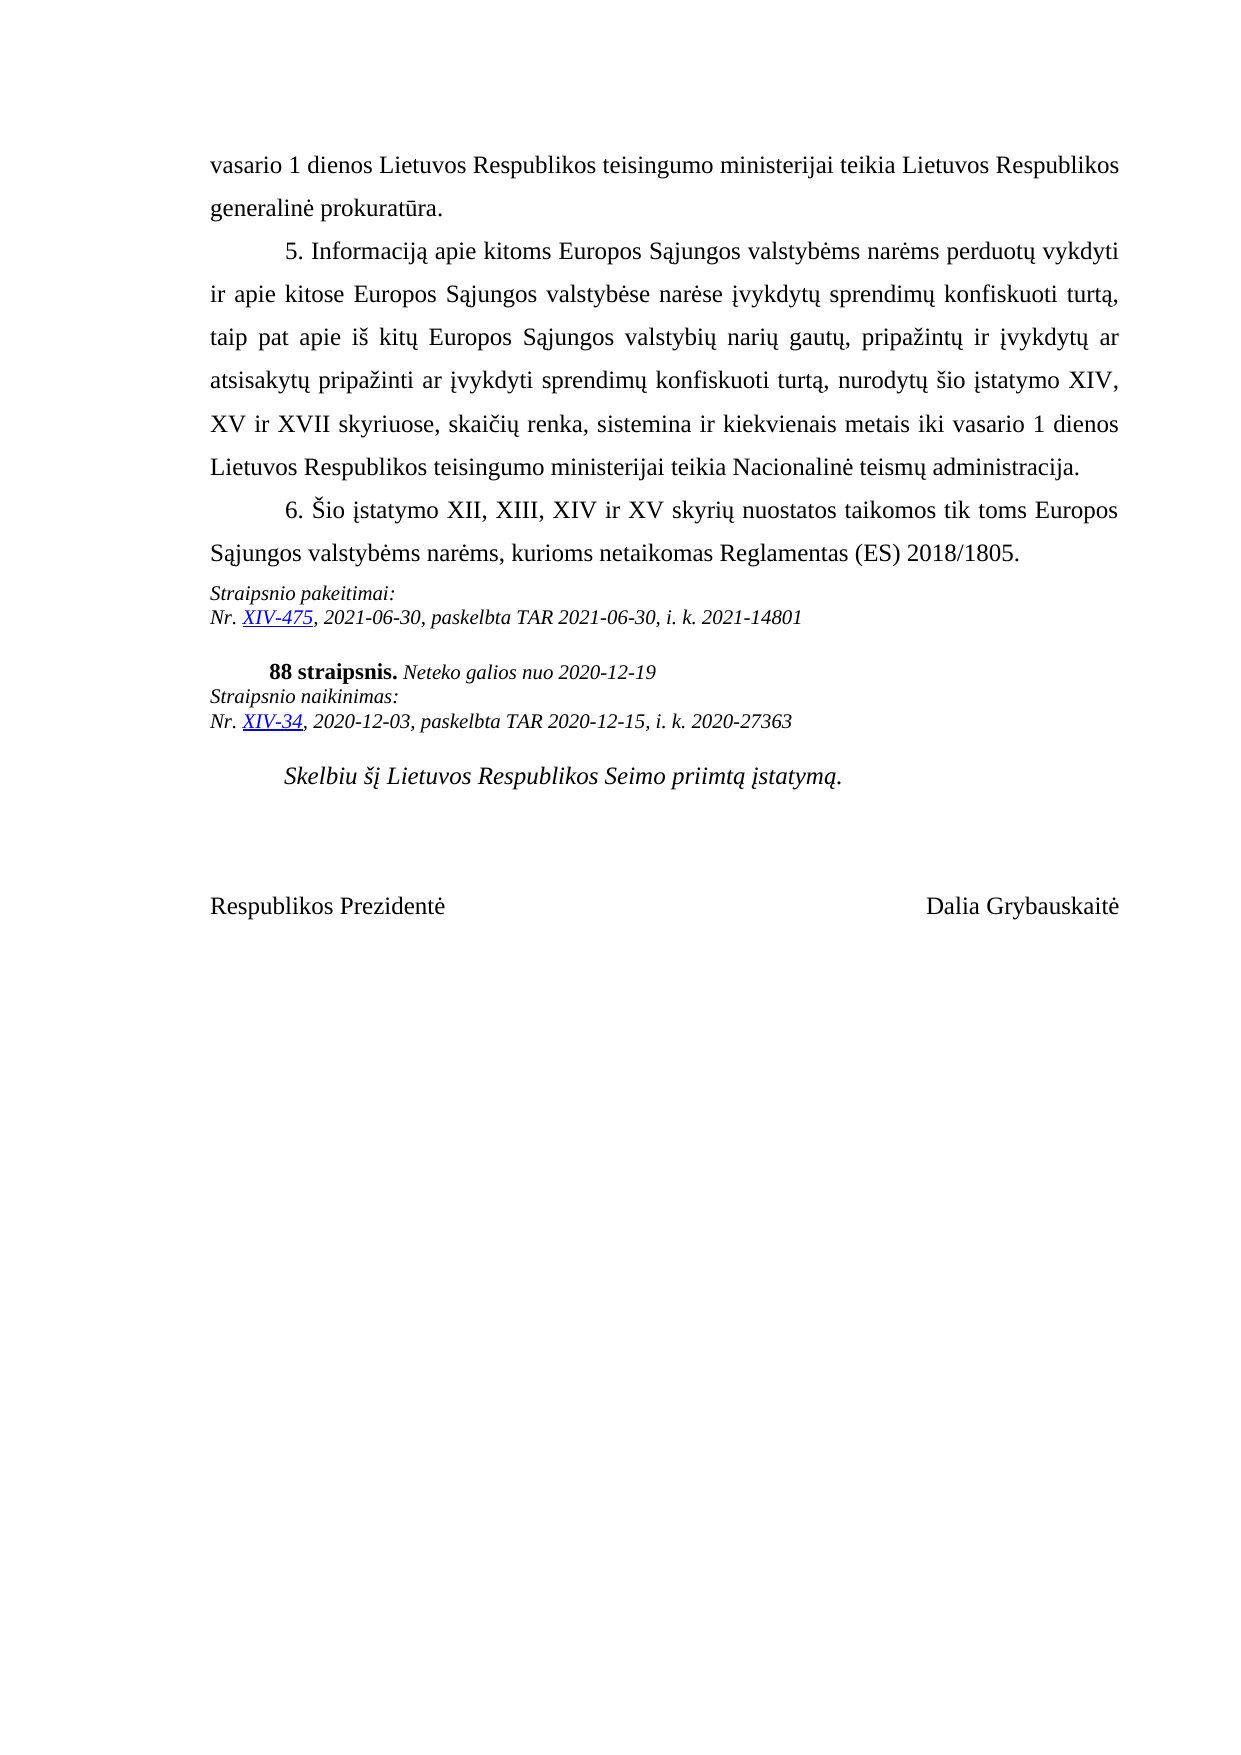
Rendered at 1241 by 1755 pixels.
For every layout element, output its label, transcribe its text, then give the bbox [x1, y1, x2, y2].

text 6. Šio įstatymo XII, XIII, XIV ir XV skyrių nuostatos taikomos tik toms Europos Sąjungos valstybėms narėms, kurioms netaikomas Reglamentas (ES) 2018/1805. [210, 495, 1120, 567]
text Straipsnio pakeitimai: [210, 581, 1120, 605]
text vasario 1 dienos Lietuvos Respublikos teisingumo ministerijai teikia Lietuvos Respublikos generalinė prokuratūra. [210, 150, 1120, 222]
text Respublikos Prezidentė Dalia Grybauskaitė [210, 891, 1120, 919]
text 5. Informaciją apie kitoms Europos Sąjungos valstybėms narėms perduotų vykdyti ir apie kitose Europos Sąjungos valstybėse narėse įvykdytų sprendimų konfiskuoti turtą, taip pat apie iš kitų Europos Sąjungos valstybių narių gautų, pripažintų ir įvykdytų ar atsisakytų pripažinti ar įvykdyti sprendimų konfiskuoti turtą, nurodytų šio įstatymo XIV, XV ir XVII skyriuose, skaičių renka, sistemina ir kiekvienais metais iki vasario 1 dienos Lietuvos Respublikos teisingumo ministerijai teikia Nacionalinė teismų administracija. [210, 236, 1120, 481]
text 88 straipsnis. Neteko galios nuo 2020-12-19 [210, 658, 1120, 684]
text Nr. XIV-34, 2020-12-03, paskelbta TAR 2020-12-15, i. k. 2020-27363 [210, 708, 1120, 733]
text Nr. XIV-475, 2021-06-30, paskelbta TAR 2021-06-30, i. k. 2021-14801 [210, 605, 1120, 629]
text Straipsnio naikinimas: [210, 684, 1120, 708]
text Skelbiu šį Lietuvos Respublikos Seimo priimtą įstatymą. [210, 761, 1120, 790]
